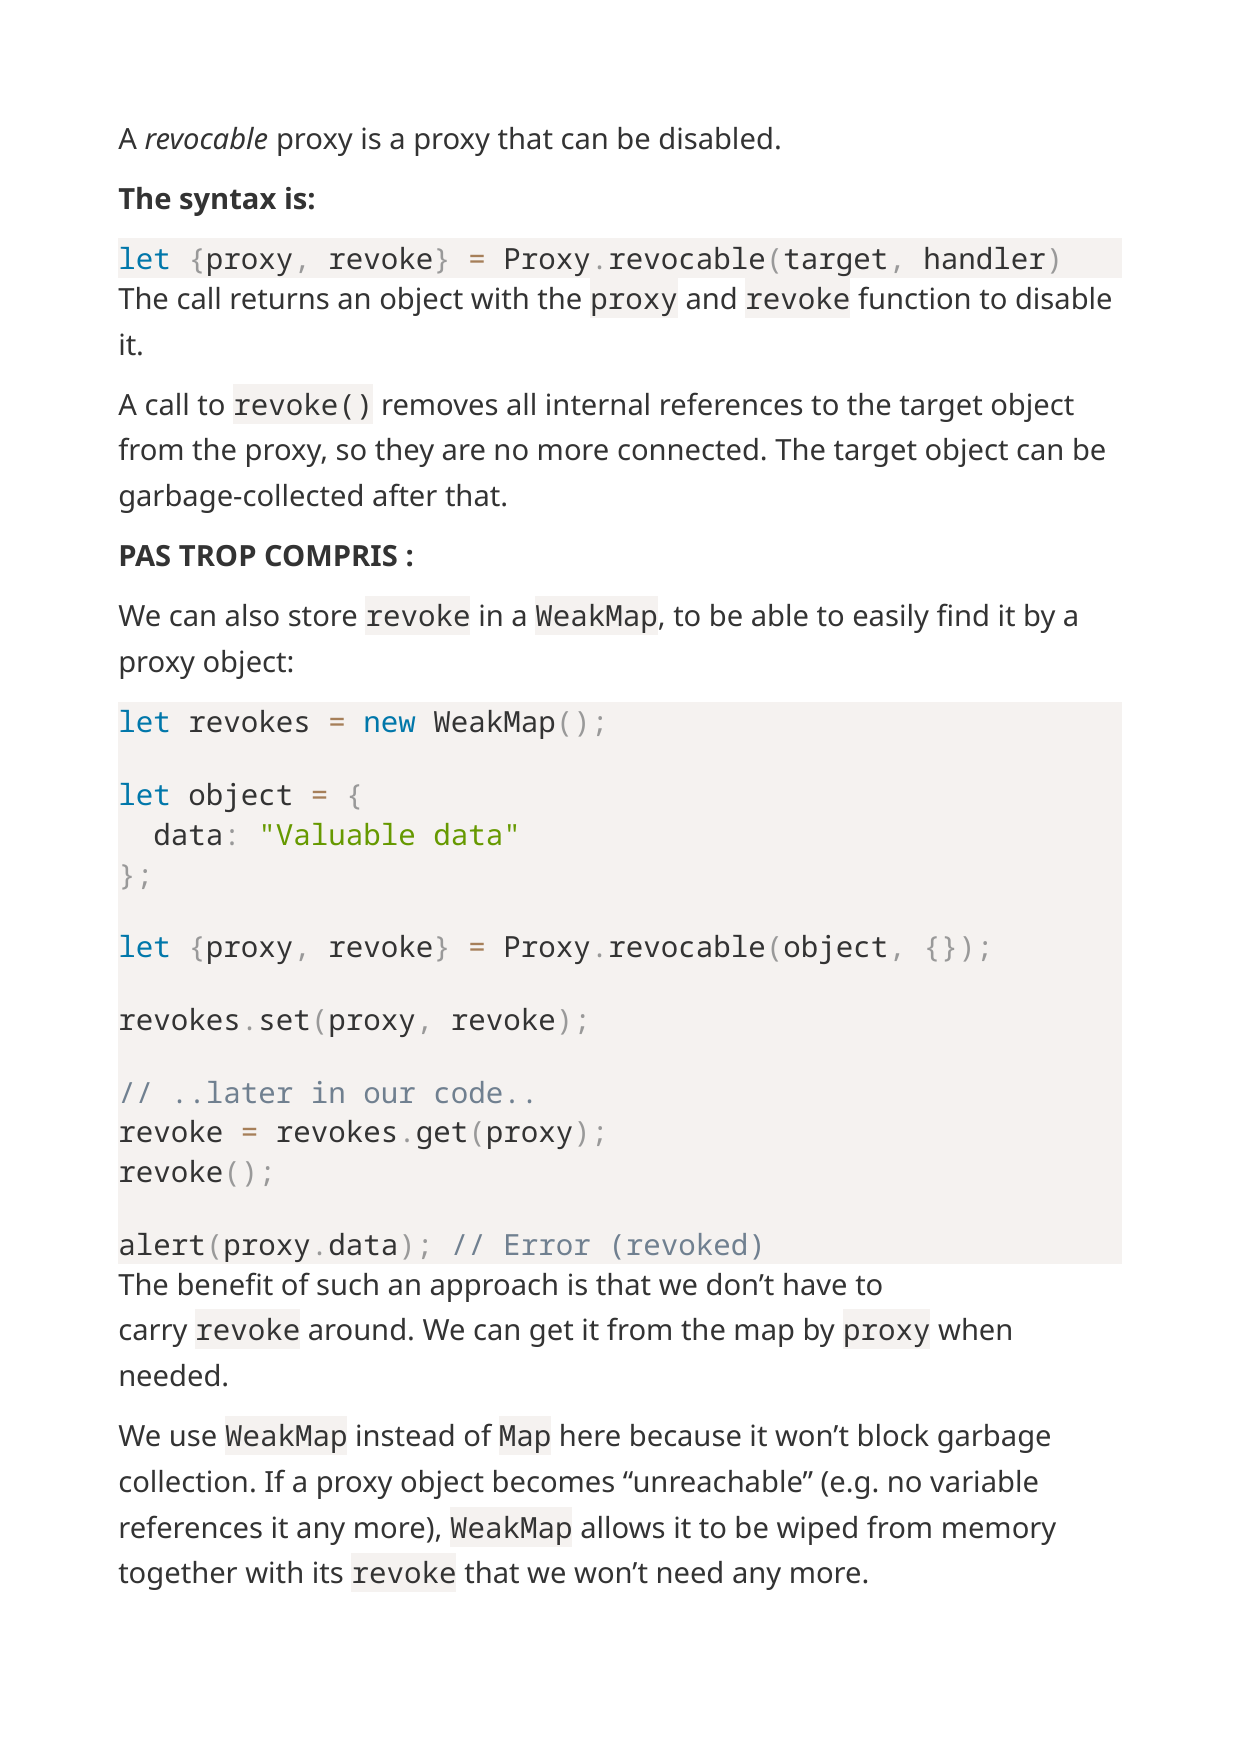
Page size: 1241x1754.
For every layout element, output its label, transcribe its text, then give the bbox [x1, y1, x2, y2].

text The benefit of such an approach is that we don’t have to carry revoke around. We can get it from the map by proxy when needed. [118, 1264, 1122, 1395]
text }; [118, 854, 1122, 893]
text A call to revoke() removes all internal references to the target object from the proxy, so they are no more connected. The target object can be garbage-collected after that. [118, 384, 1122, 515]
text let {proxy, revoke} = Proxy.revocable(target, handler) [118, 238, 1122, 278]
text let {proxy, revoke} = Proxy.revocable(object, {}); [118, 927, 1122, 966]
text We can also store revoke in a WeakMap, to be able to easily find it by a proxy object: [118, 596, 1122, 681]
text data: "Valuable data" [118, 814, 1122, 854]
text // ..later in our code.. [118, 1072, 1122, 1112]
text PAS TROP COMPRIS : [118, 536, 1122, 575]
text revoke(); [118, 1151, 1122, 1191]
text alert(proxy.data); // Error (revoked) [118, 1224, 1122, 1264]
text The call returns an object with the proxy and revoke function to disable it. [118, 278, 1122, 363]
text We use WeakMap instead of Map here because it won’t block garbage collection. If a proxy object becomes “unreachable” (e.g. no variable references it any more), WeakMap allows it to be wiped from memory together with its revoke that we won’t need any more. [118, 1416, 1122, 1592]
text A revocable proxy is a proxy that can be disabled. [118, 118, 1122, 158]
text The syntax is: [118, 178, 1122, 218]
text revoke = revokes.get(proxy); [118, 1112, 1122, 1151]
text let object = { [118, 774, 1122, 814]
text revokes.set(proxy, revoke); [118, 999, 1122, 1039]
text let revokes = new WeakMap(); [118, 702, 1122, 741]
